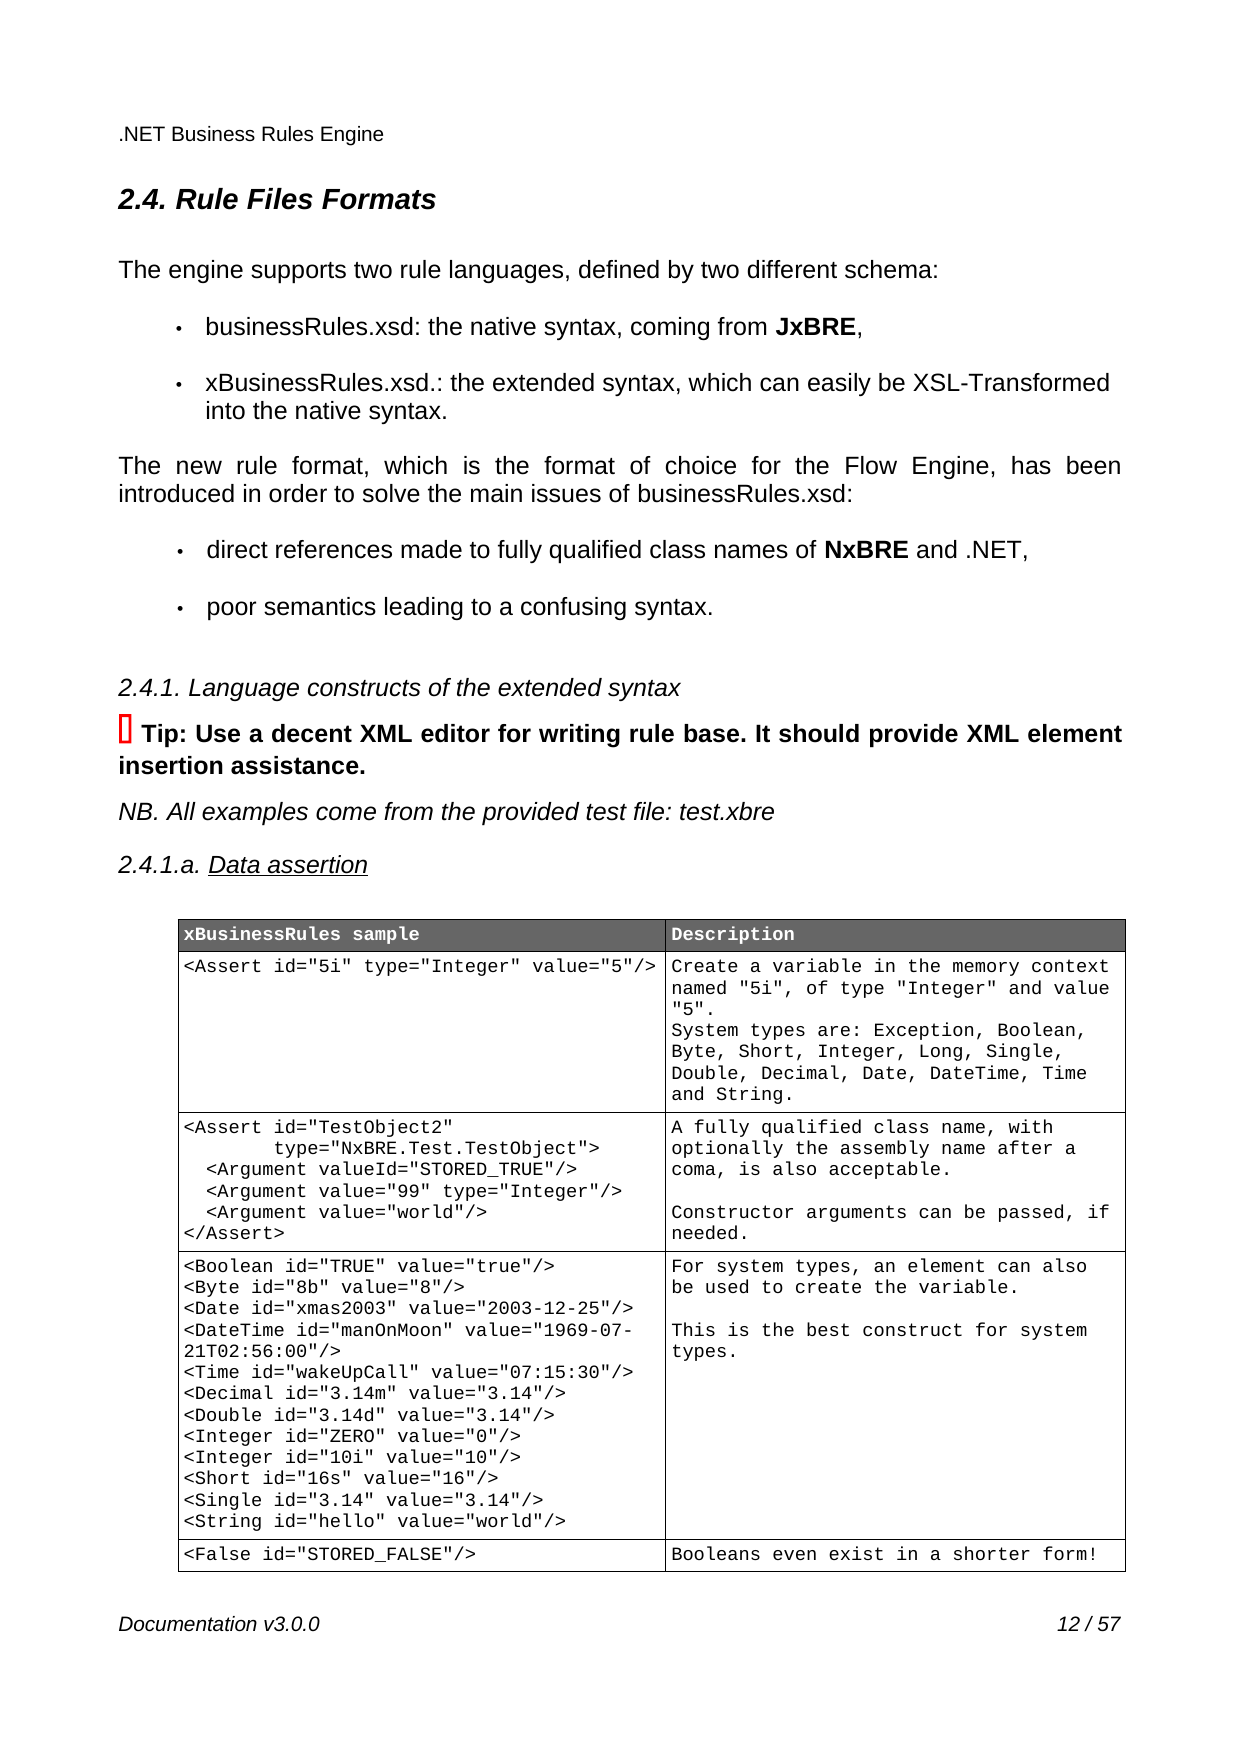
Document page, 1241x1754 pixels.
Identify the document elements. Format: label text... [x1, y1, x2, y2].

table_cell <Assert id="5i" type="Integer" value="5"/> [179, 952, 665, 1112]
table_cell <Assert id="TestObject2" type="NxBRE.Test.TestObject"> <Argument valueId="STORED_TRUE"/> <Argument value="99" type="Integer"/> <Argument value="world"/> </Assert> [179, 1113, 665, 1251]
subtitle Language constructs of the extended syntax [118, 673, 1124, 701]
subtitle Data assertion [118, 851, 1124, 878]
table_cell Create a variable in the memory context named "5i", of type "Integer" and value "5". System types are: Exception, Boolean, Byte, Short, Integer, Long, Single, Double, Decimal, Date, DateTime, Time and String. [666, 952, 1125, 1112]
text NB. All examples come from the provided test file: test.xbre [118, 797, 1124, 826]
table_header Description [666, 920, 1125, 951]
list direct references made to fully qualified class names of NxBRE and .NET, [177, 536, 1124, 592]
table_cell A fully qualified class name, with optionally the assembly name after a coma, is also acceptable. Constructor arguments can be passed, if needed. [666, 1113, 1125, 1251]
text  Tip: Use a decent XML editor for writing rule base. It should provide XML element insertion assistance. [118, 714, 1124, 780]
table_cell <Boolean id="TRUE" value="true"/> <Byte id="8b" value="8"/> <Date id="xmas2003" value="2003-12-25"/> <DateTime id="manOnMoon" value="1969-07-21T02:56:00"/> <Time id="wakeUpCall" value="07:15:30"/> <Decimal id="3.14m" value="3.14"/> <Double id="3.14d" value="3.14"/> <Integer id="ZERO" value="0"/> <Integer id="10i" value="10"/> <Short id="16s" value="16"/> <Single id="3.14" value="3.14"/> <String id="hello" value="world"/> [179, 1252, 665, 1539]
table_cell <False id="STORED_FALSE"/> [179, 1540, 665, 1571]
list poor semantics leading to a confusing syntax. [177, 592, 1124, 620]
table_header xBusinessRules sample [179, 920, 665, 951]
list businessRules.xsd: the native syntax, coming from JxBRE, [176, 312, 1124, 368]
table_cell For system types, an element can also be used to create the variable. This is the best construct for system types. [666, 1252, 1125, 1539]
table_cell Booleans even exist in a shorter form! [666, 1540, 1125, 1571]
text The engine supports two rule languages, defined by two different schema: [118, 256, 1124, 284]
list xBusinessRules.xsd.: the extended syntax, which can easily be XSL-Transformed into the native syntax. [176, 368, 1124, 424]
subtitle Rule Files Formats [118, 183, 1124, 216]
text The new rule format, which is the format of choice for the Flow Engine, has been introduced in order to solve the main issues of businessRules.xsd: [118, 452, 1124, 508]
